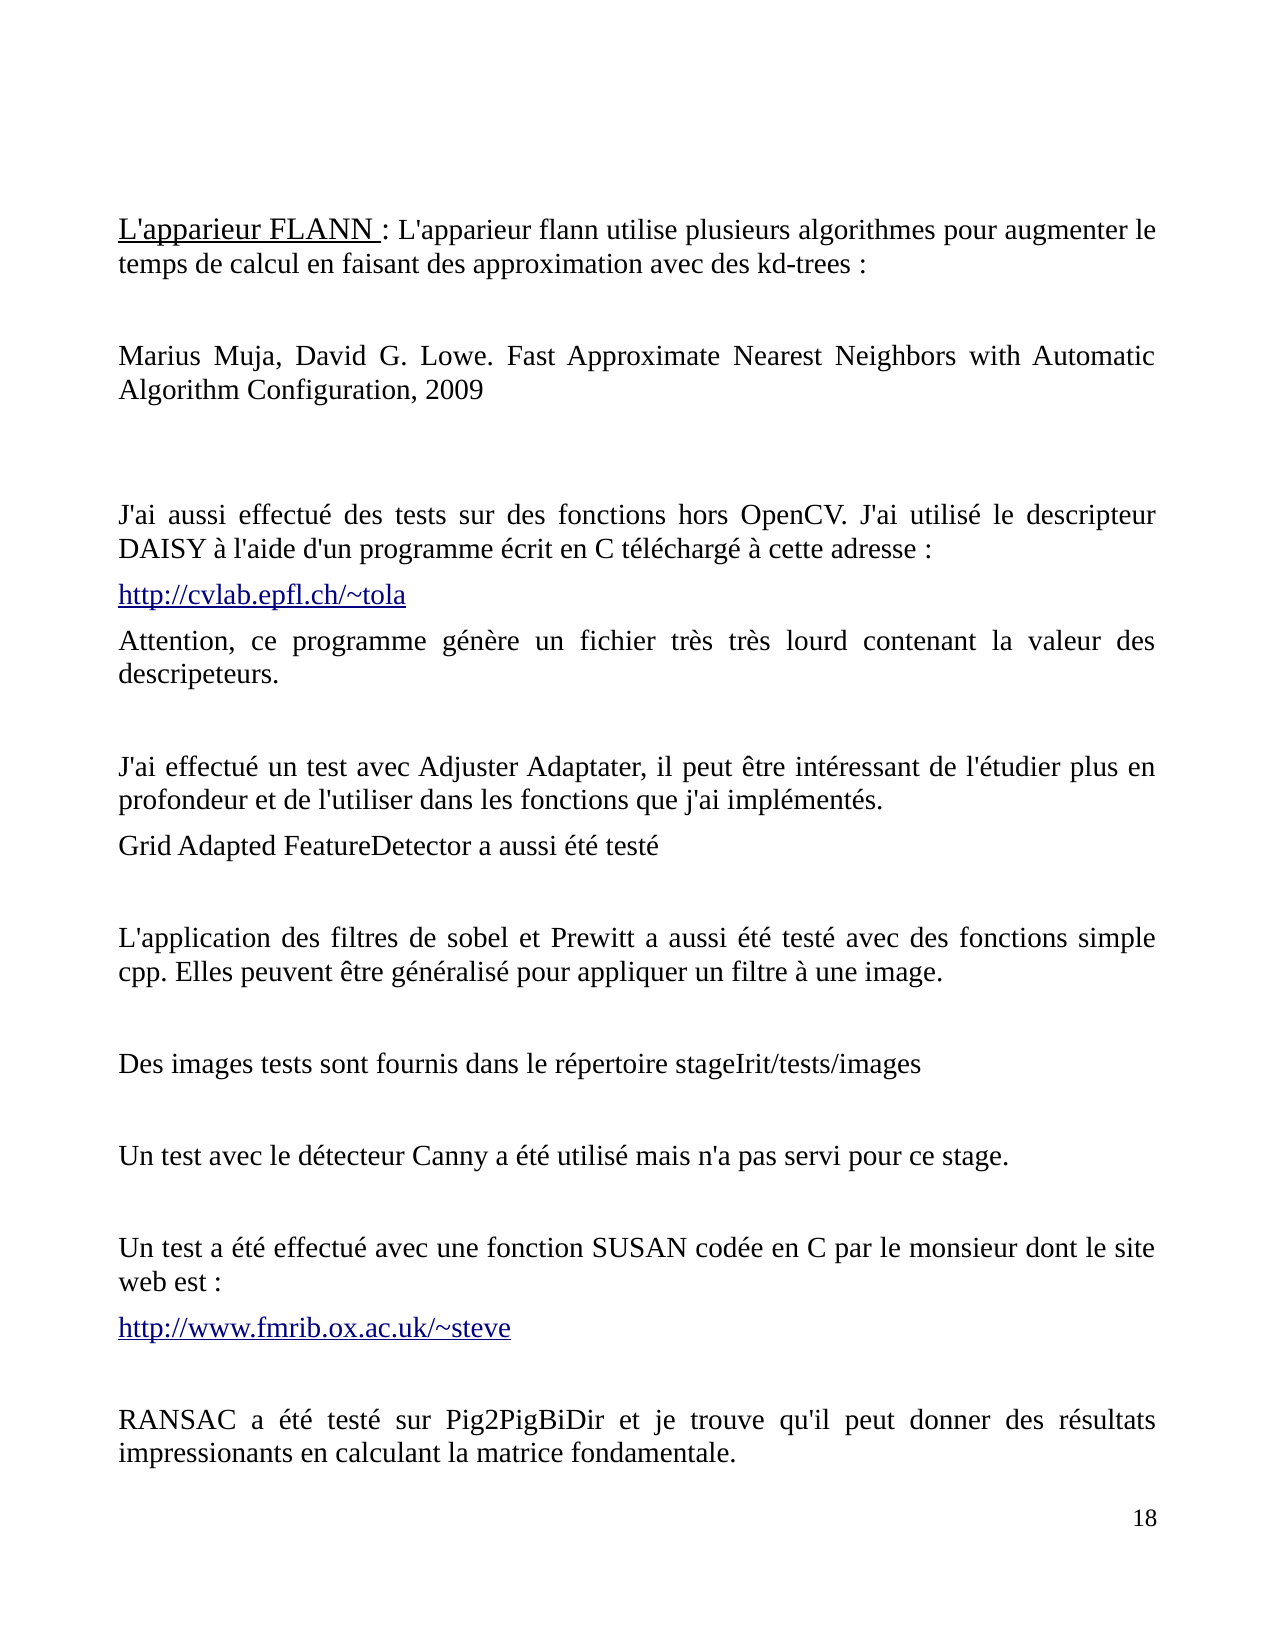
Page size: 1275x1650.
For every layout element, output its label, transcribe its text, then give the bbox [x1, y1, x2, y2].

text Un test avec le détecteur Canny a été utilisé mais n'a pas servi pour ce stage. [118, 1138, 1157, 1172]
text L'application des filtres de sobel et Prewitt a aussi été testé avec des fonctions simple cpp. Elles peuvent être généralisé pour appliquer un filtre à une image. [118, 920, 1157, 987]
text Des images tests sont fournis dans le répertoire stageIrit/tests/images [118, 1046, 1157, 1079]
text Un test a été effectué avec une fonction SUSAN codée en C par le monsieur dont le site web est : [118, 1230, 1157, 1297]
text Grid Adapted FeatureDetector a aussi été testé [118, 828, 1157, 862]
text RANSAC a été testé sur Pig2PigBiDir et je trouve qu'il peut donner des résultats impressionants en calculant la matrice fondamentale. [118, 1402, 1157, 1469]
text Attention, ce programme génère un fichier très très lourd contenant la valeur des descripeteurs. [118, 623, 1157, 690]
text J'ai aussi effectué des tests sur des fonctions hors OpenCV. J'ai utilisé le descripteur DAISY à l'aide d'un programme écrit en C téléchargé à cette adresse : [118, 497, 1157, 564]
text J'ai effectué un test avec Adjuster Adaptater, il peut être intéressant de l'étudier plus en profondeur et de l'utiliser dans les fonctions que j'ai implémentés. [118, 749, 1157, 816]
text Marius Muja, David G. Lowe. Fast Approximate Nearest Neighbors with Automatic Algorithm Configuration, 2009 [118, 338, 1157, 439]
text http://cvlab.epfl.ch/~tola [118, 577, 1157, 611]
text L'apparieur FLANN : L'apparieur flann utilise plusieurs algorithmes pour augmenter le temps de calcul en faisant des approximation avec des kd-trees : [118, 210, 1157, 280]
text http://www.fmrib.ox.ac.uk/~steve [118, 1310, 1157, 1343]
